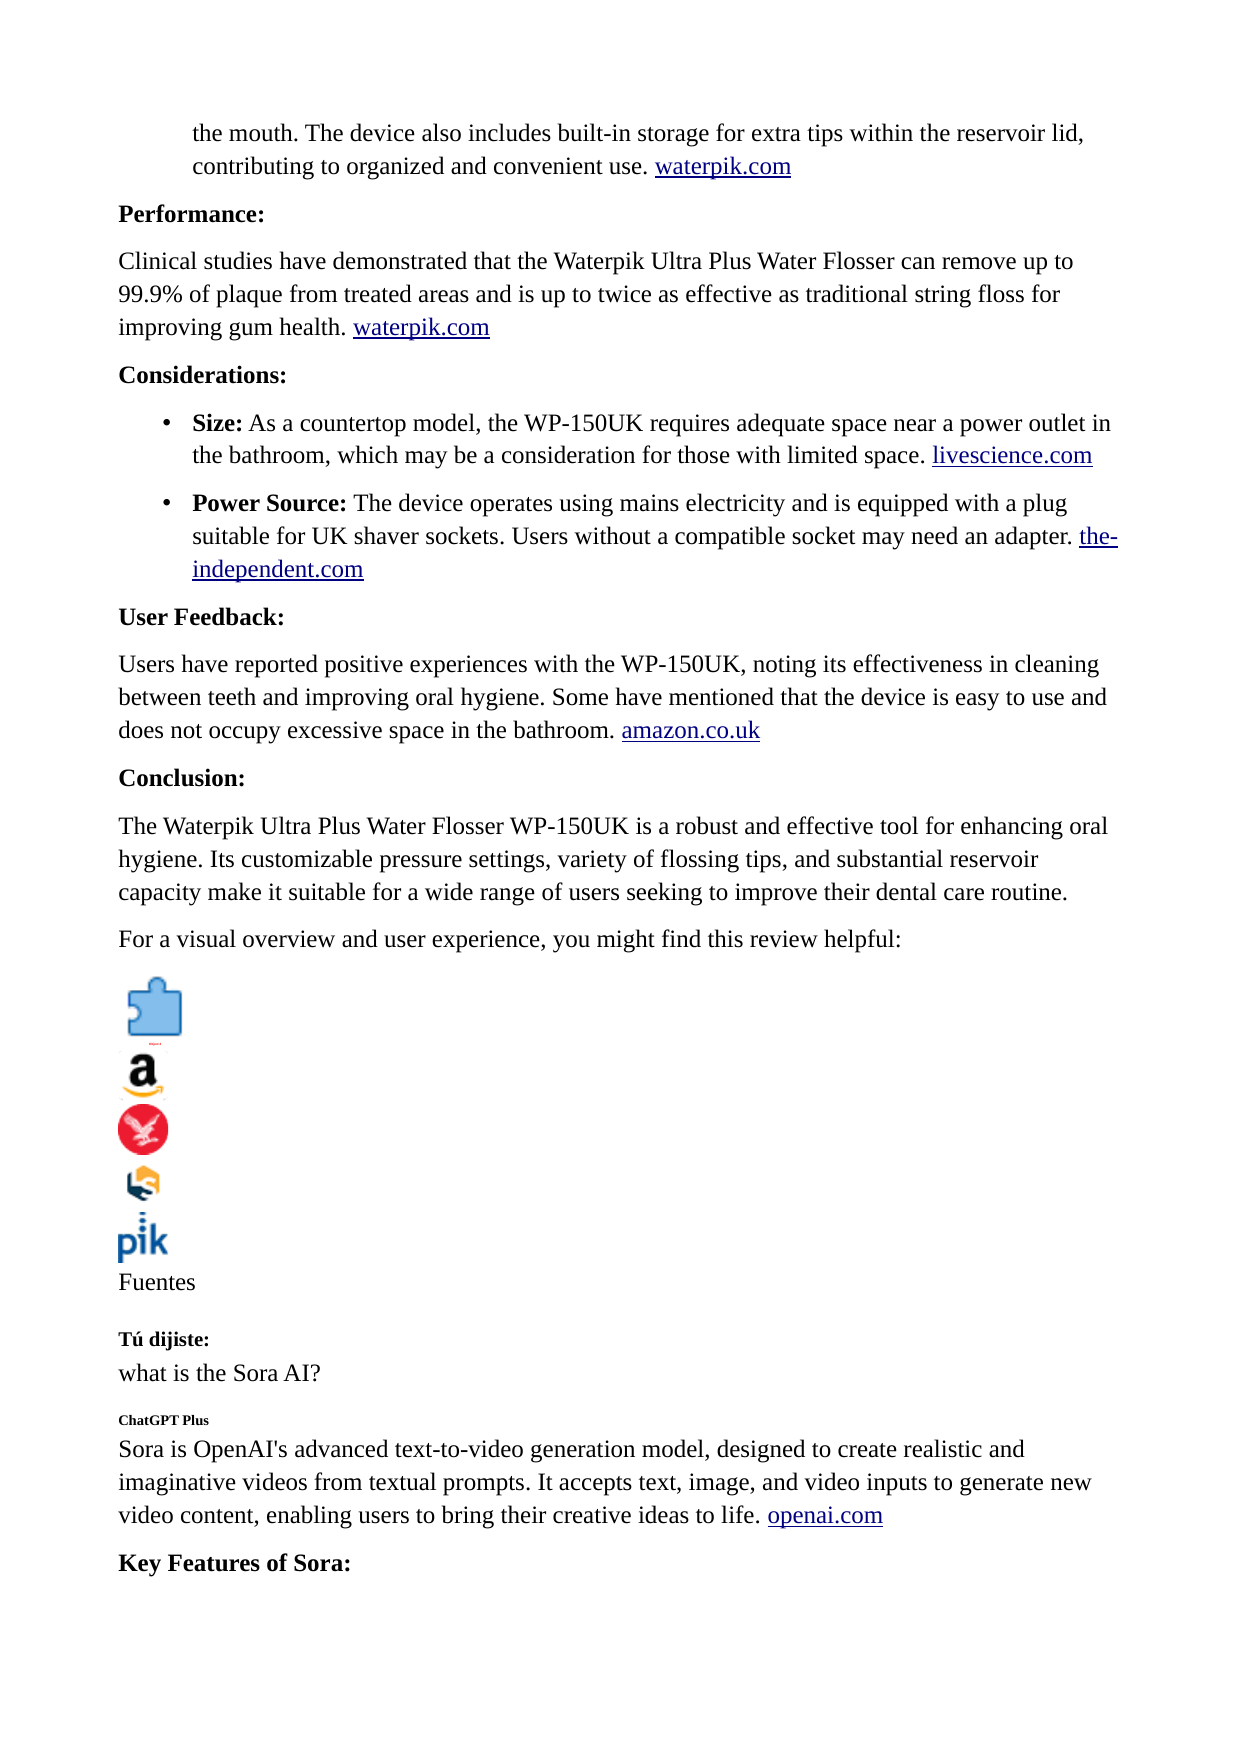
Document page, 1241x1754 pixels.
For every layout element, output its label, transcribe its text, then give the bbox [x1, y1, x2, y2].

list the mouth. The device also includes built-in storage for extra tips within the reservoir lid, contributing to organized and convenient use. waterpik.com [162, 118, 1122, 180]
text User Feedback: [118, 602, 1122, 631]
text Users have reported positive experiences with the WP-150UK, noting its effectiveness in cleaning between teeth and improving oral hygiene. Some have mentioned that the device is easy to use and does not occupy excessive space in the bathroom. amazon.co.uk [118, 649, 1122, 744]
subtitle ChatGPT Plus [118, 1411, 1122, 1428]
text Fuentes [118, 1267, 1122, 1296]
text what is the Sora AI? [118, 1358, 1122, 1386]
picture [118, 1212, 169, 1263]
picture [118, 1050, 169, 1101]
subtitle Tú dijiste: [118, 1327, 1122, 1351]
text For a visual overview and user experience, you might find this review helpful: [118, 924, 1122, 953]
text Considerations: [118, 360, 1122, 389]
picture [118, 1104, 169, 1155]
text The Waterpik Ultra Plus Water Flosser WP-150UK is a robust and effective tool for enhancing oral hygiene. Its customizable pressure settings, variety of flossing tips, and substantial reservoir capacity make it suitable for a wide range of users seeking to improve their dental care routine. [118, 811, 1122, 906]
list Power Source: The device operates using mains electricity and is equipped with a plug suitable for UK shaver sockets. Users without a compatible socket may need an adapter. the-independent.com [162, 488, 1122, 583]
text Conclusion: [118, 763, 1122, 792]
text Performance: [118, 199, 1122, 227]
text Sora is OpenAI's advanced text-to-video generation model, designed to create realistic and imaginative videos from textual prompts. It accepts text, image, and video inputs to generate new video content, enabling users to bring their creative ideas to life. openai.com [118, 1434, 1122, 1529]
list Size: As a countertop model, the WP-150UK requires adequate space near a power outlet in the bathroom, which may be a consideration for those with limited space. livescience.com [162, 408, 1122, 469]
picture [118, 1158, 169, 1209]
text Clinical studies have demonstrated that the Waterpik Ultra Plus Water Flosser can remove up to 99.9% of plaque from treated areas and is up to twice as effective as traditional string floss for improving gum health. waterpik.com [118, 246, 1122, 341]
text Key Features of Sora: [118, 1548, 1122, 1577]
